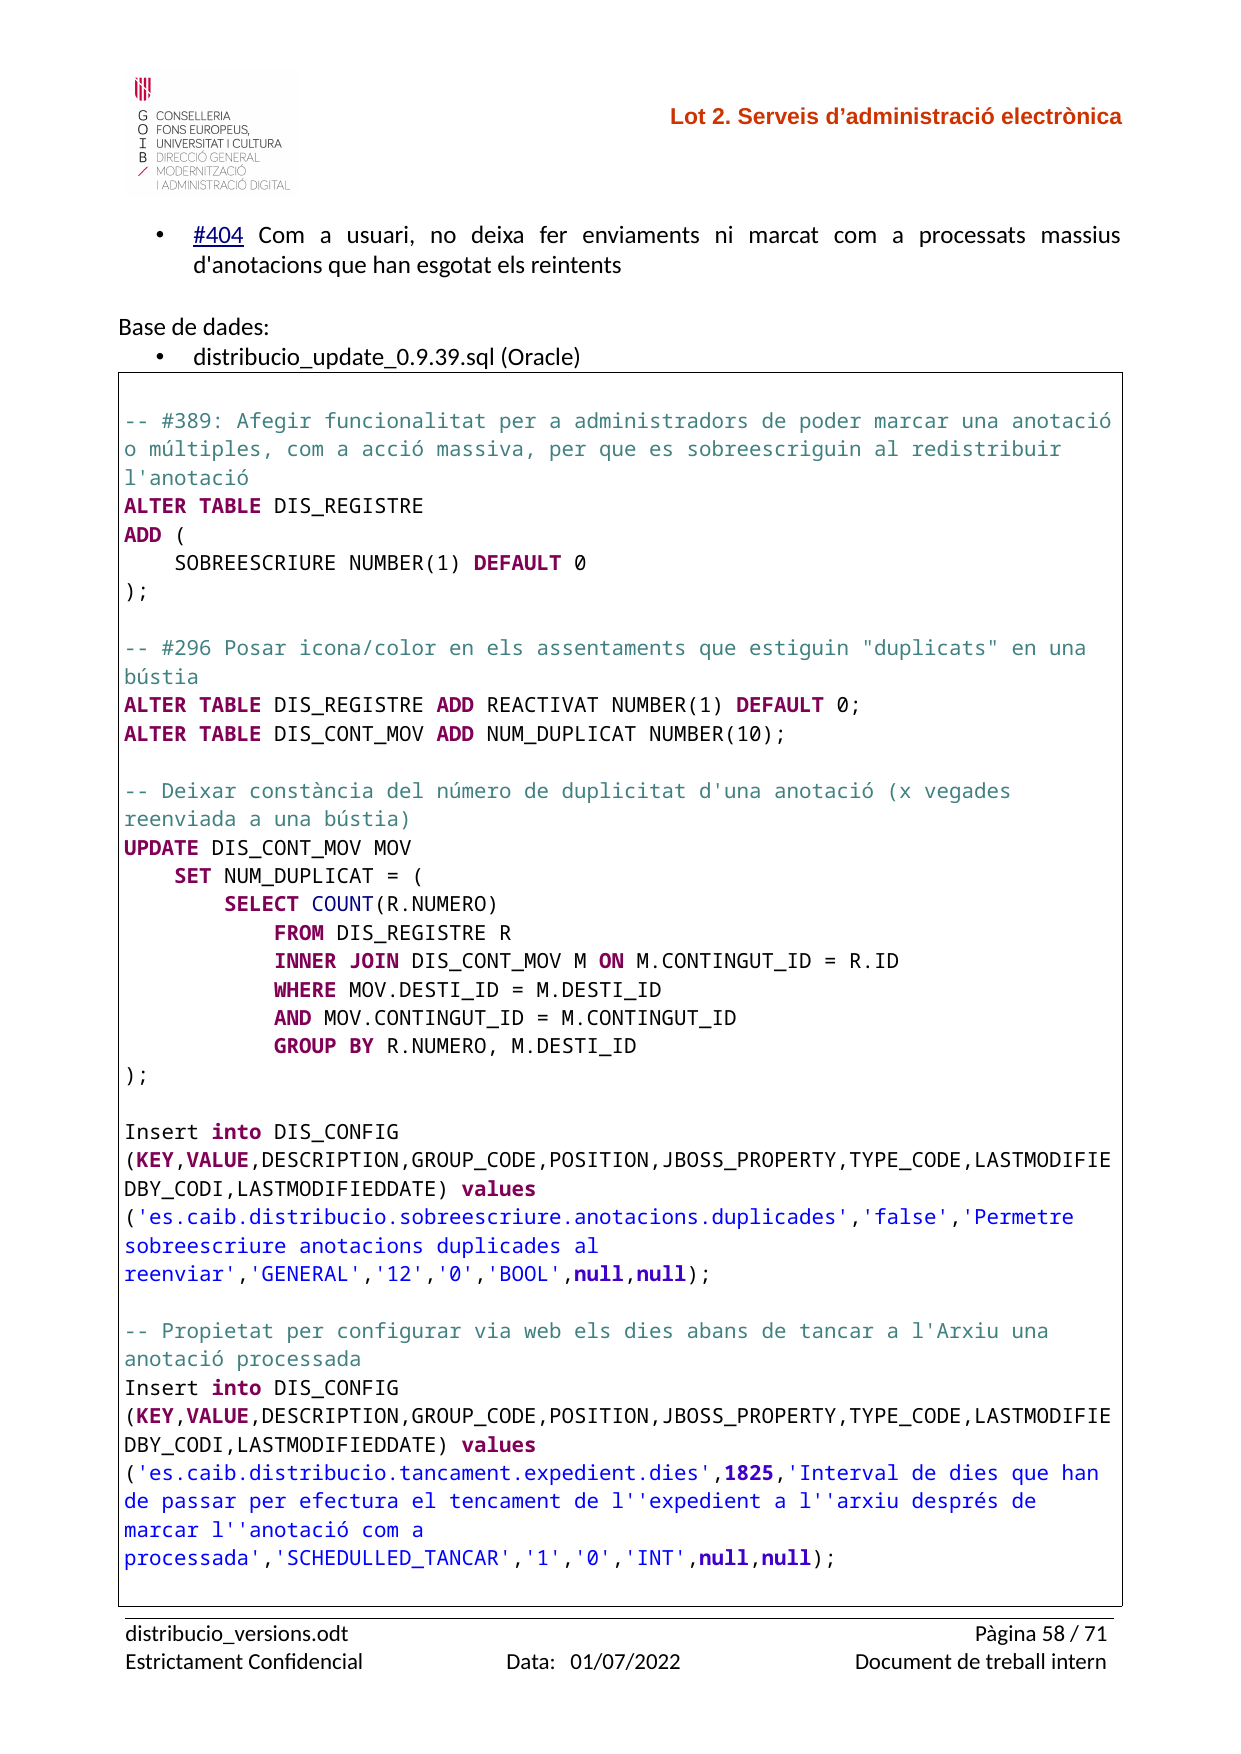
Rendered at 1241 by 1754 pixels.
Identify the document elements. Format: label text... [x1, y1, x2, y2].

table_header -- #389: Afegir funcionalitat per a administradors de poder marcar una anotació o múltiples, com a acció massiva, per que es sobreescriguin al redistribuir l'anotació ALTER TABLE DIS_REGISTRE ADD ( SOBREESCRIURE NUMBER(1) DEFAULT 0 ); -- #296 Posar icona/color en els assentaments que estiguin "duplicats" en una bústia ALTER TABLE DIS_REGISTRE ADD REACTIVAT NUMBER(1) DEFAULT 0; ALTER TABLE DIS_CONT_MOV ADD NUM_DUPLICAT NUMBER(10); -- Deixar constància del número de duplicitat d'una anotació (x vegades reenviada a una bústia) UPDATE DIS_CONT_MOV MOV SET NUM_DUPLICAT = ( SELECT COUNT(R.NUMERO) FROM DIS_REGISTRE R INNER JOIN DIS_CONT_MOV M ON M.CONTINGUT_ID = R.ID WHERE MOV.DESTI_ID = M.DESTI_ID AND MOV.CONTINGUT_ID = M.CONTINGUT_ID GROUP BY R.NUMERO, M.DESTI_ID ); Insert into DIS_CONFIG (KEY,VALUE,DESCRIPTION,GROUP_CODE,POSITION,JBOSS_PROPERTY,TYPE_CODE,LASTMODIFIEDBY_CODI,LASTMODIFIEDDATE) values ('es.caib.distribucio.sobreescriure.anotacions.duplicades','false','Permetre sobreescriure anotacions duplicades al reenviar','GENERAL','12','0','BOOL',null,null); -- Propietat per configurar via web els dies abans de tancar a l'Arxiu una anotació processada Insert into DIS_CONFIG (KEY,VALUE,DESCRIPTION,GROUP_CODE,POSITION,JBOSS_PROPERTY,TYPE_CODE,LASTMODIFIEDBY_CODI,LASTMODIFIEDDATE) values ('es.caib.distribucio.tancament.expedient.dies',1825,'Interval de dies que han de passar per efectura el tencament de l''expedient a l''arxiu després de marcar l''anotació com a processada','SCHEDULLED_TANCAR','1','0','INT',null,null); [119, 373, 1122, 1606]
list distribucio_update_0.9.39.sql (Oracle) [156, 341, 1122, 372]
list #404 Com a usuari, no deixa fer enviaments ni marcat com a processats massius d'anotacions que han esgotat els reintents [156, 219, 1122, 280]
picture [126, 70, 299, 197]
text Base de dades: [118, 311, 1122, 341]
